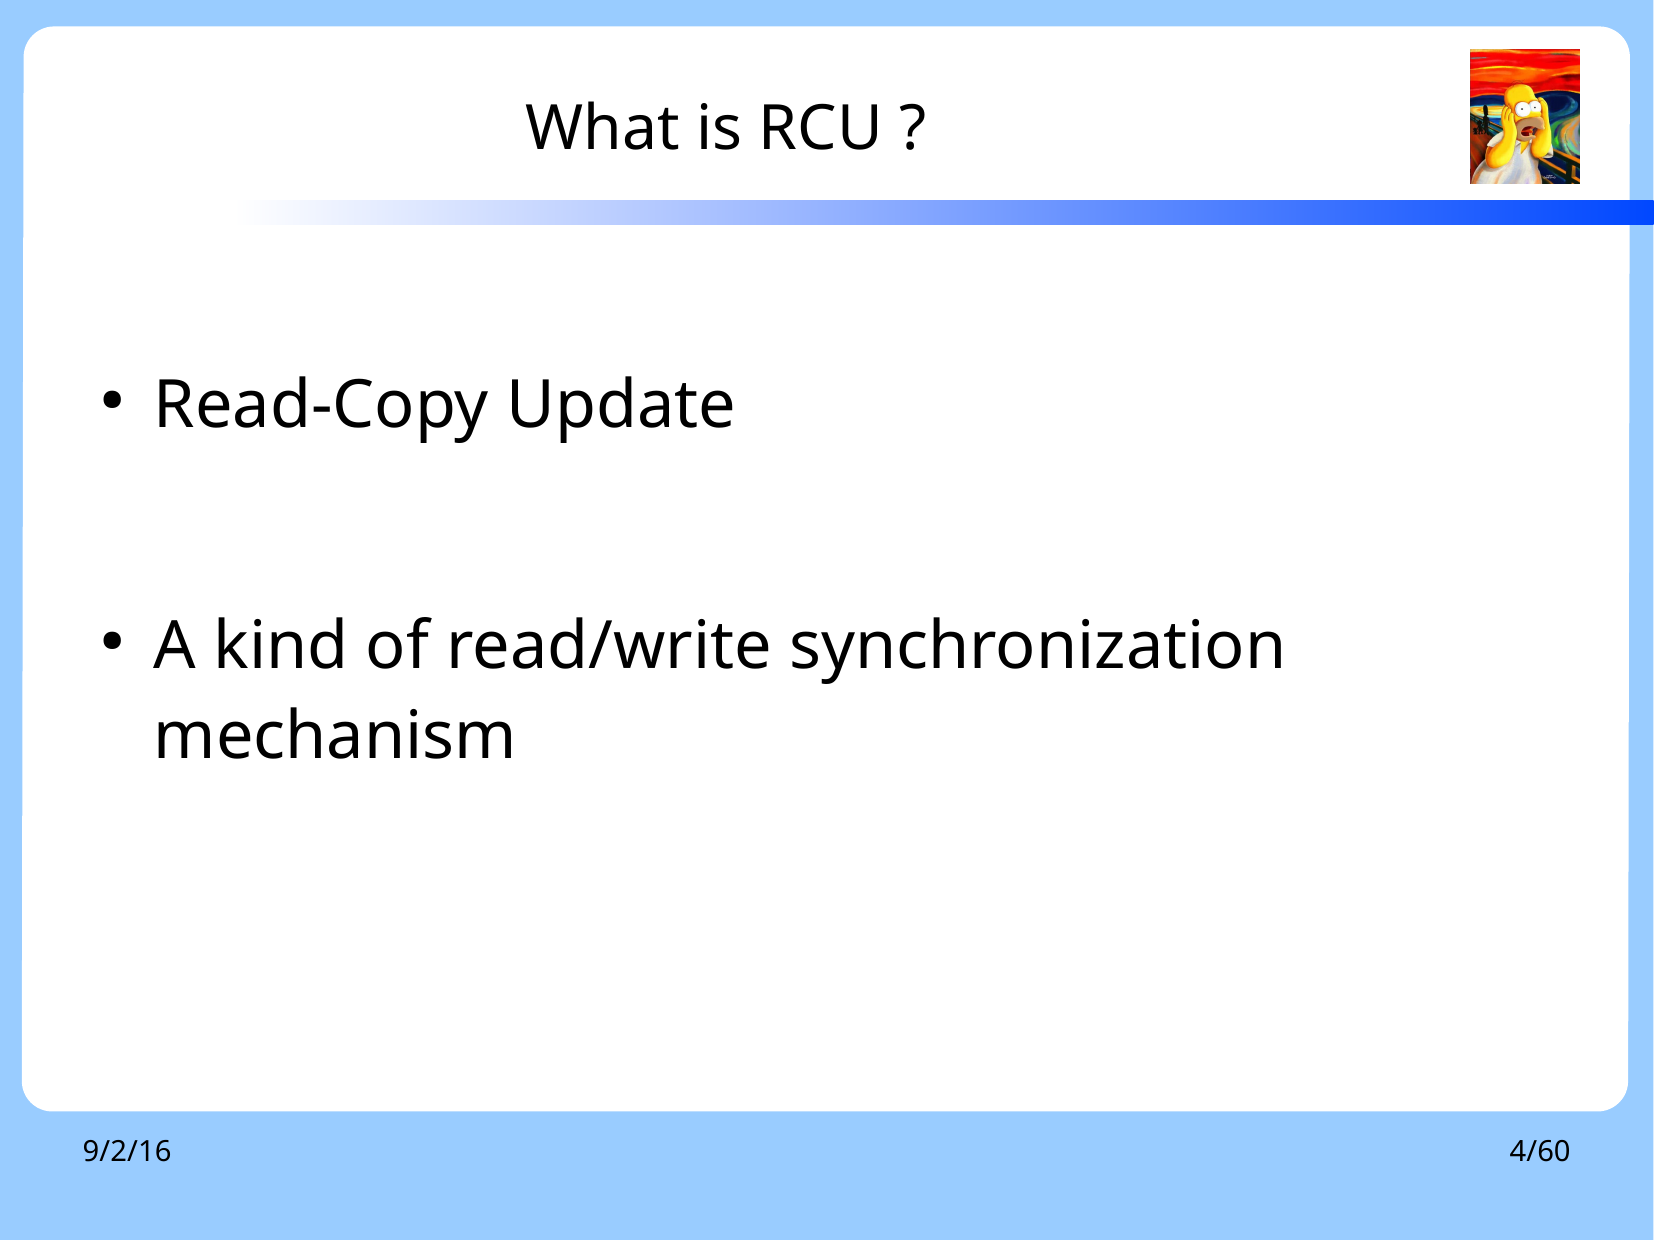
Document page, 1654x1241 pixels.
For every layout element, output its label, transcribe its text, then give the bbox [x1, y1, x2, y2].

list Read-Copy Update A kind of read/write synchronization mechanism [82, 236, 1571, 1051]
title What is RCU ? [82, 49, 1371, 201]
picture [1470, 49, 1580, 184]
